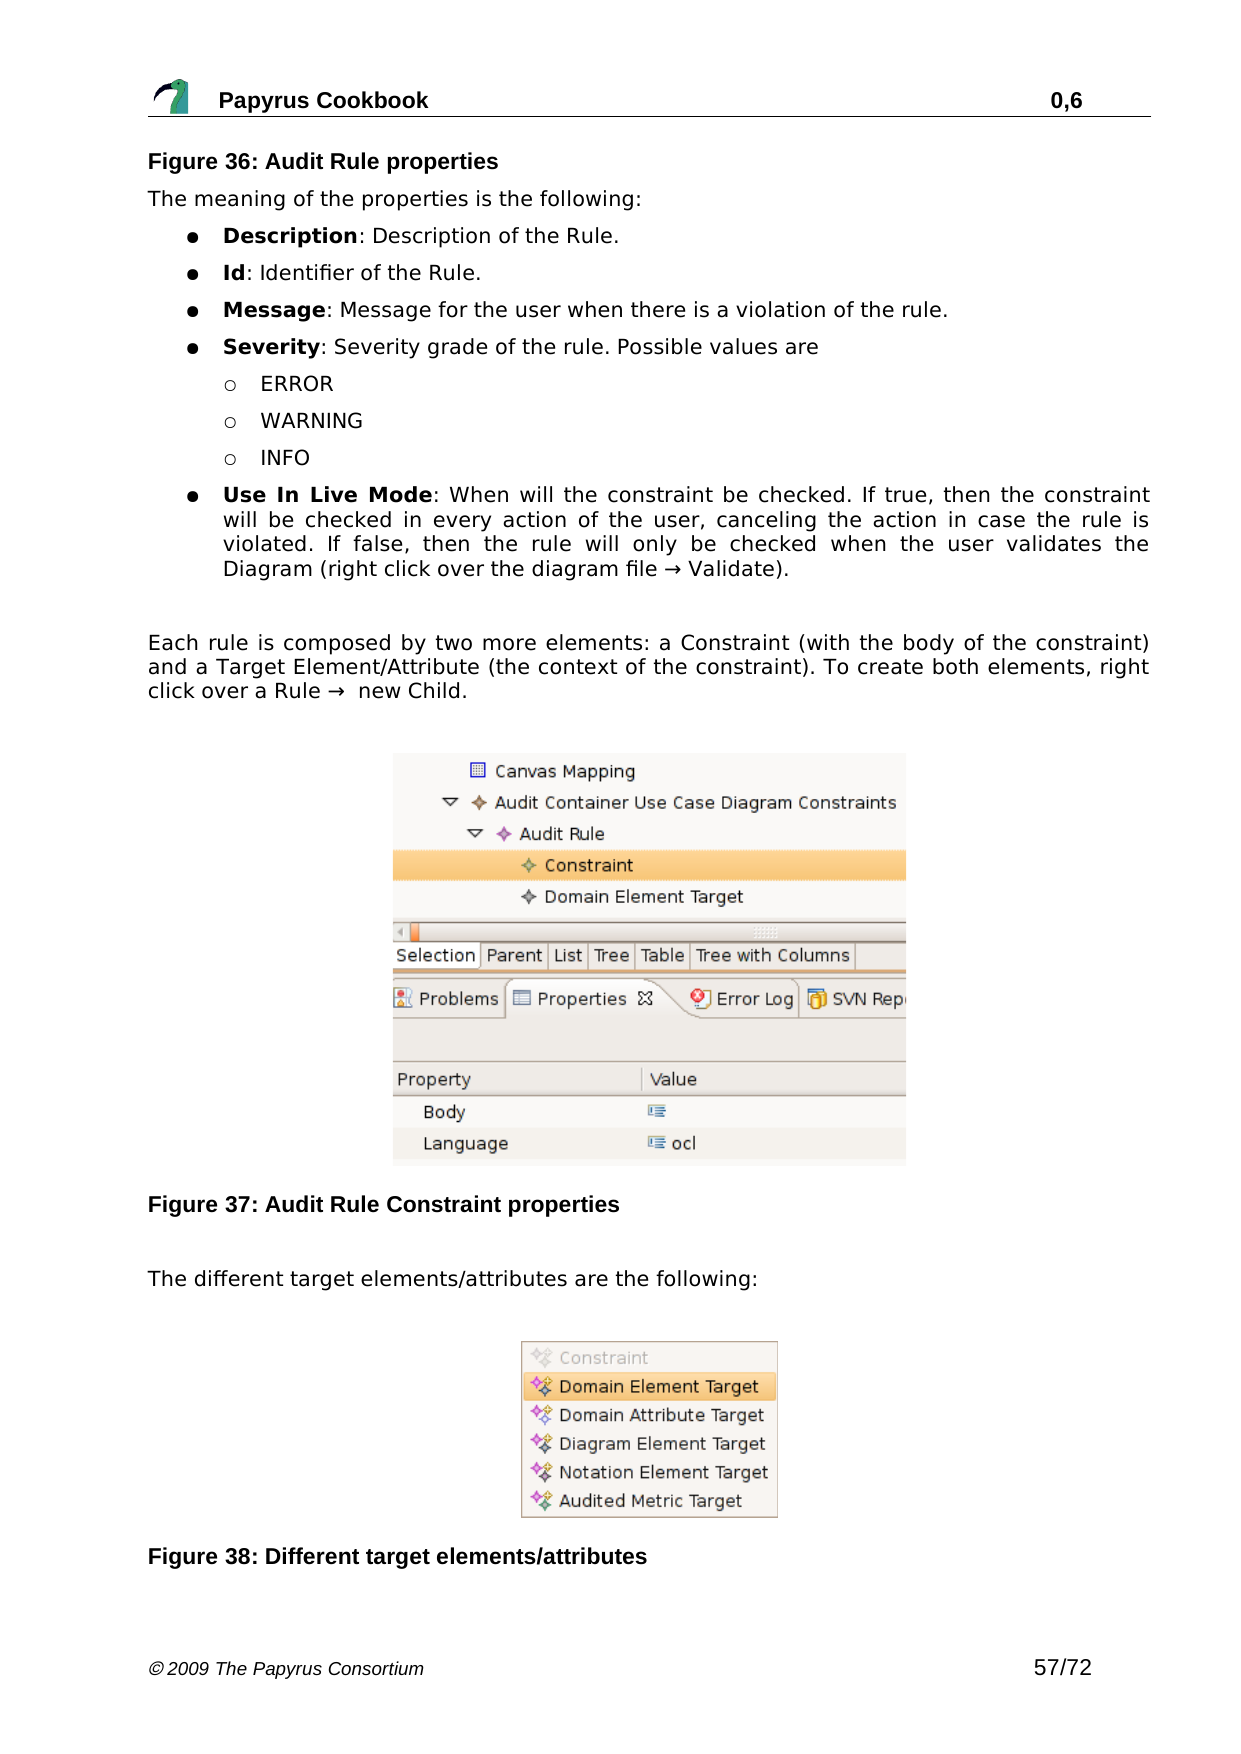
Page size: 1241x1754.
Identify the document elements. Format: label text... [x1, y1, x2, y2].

picture [153, 79, 189, 114]
list WARNING [223, 409, 1151, 434]
text The different target elements/attributes are the following: [148, 1267, 1151, 1292]
text Figure 38: Different target elements/attributes [148, 1543, 1151, 1570]
list Message: Message for the user when there is a violation of the rule. [185, 298, 1151, 323]
list Severity: Severity grade of the rule. Possible values are [185, 335, 1151, 360]
list Use In Live Mode: When will the constraint be checked. If true, then the constraint will be checked in every action of the user, canceling the action in case the rule is violated. If false, then the rule will only be checked when the user validates the Diagram (right click over the diagram file → Validate). [185, 483, 1151, 581]
text Each rule is composed by two more elements: a Constraint (with the body of the constraint) and a Target Element/Attribute (the context of the constraint). To create both elements, right click over a Rule → new Child. [148, 631, 1151, 704]
text Figure 37: Audit Rule Constraint properties [148, 1191, 1151, 1218]
text The meaning of the properties is the following: [148, 187, 1151, 212]
text Figure 36: Audit Rule properties [148, 148, 1151, 175]
list Description: Description of the Rule. [185, 224, 1151, 249]
picture [392, 753, 907, 1166]
list INFO [223, 446, 1151, 471]
list Id: Identifier of the Rule. [185, 261, 1151, 286]
list ERROR [223, 372, 1151, 397]
picture [521, 1341, 778, 1518]
